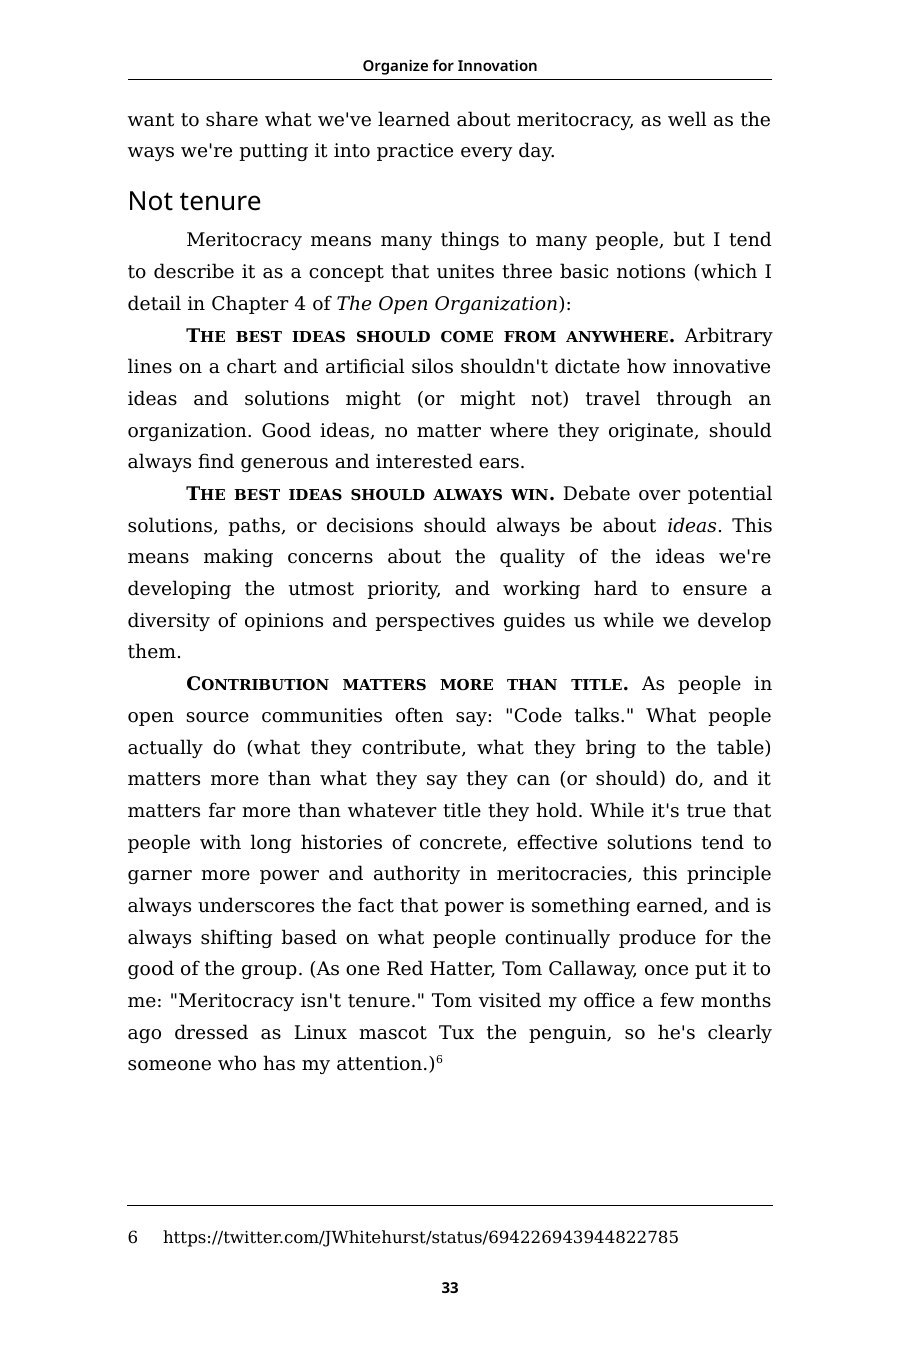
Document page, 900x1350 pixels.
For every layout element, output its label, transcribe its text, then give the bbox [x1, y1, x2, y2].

text The best ideas should always win. Debate over potential solutions, paths, or decisions should always be about ideas. This means making concerns about the quality of the ideas we're developing the utmost priority, and working hard to ensure a diversity of opinions and perspectives guides us while we develop them. [127, 483, 772, 663]
text https://twitter.com/JWhitehurst/status/694226943944822785 [127, 1228, 772, 1247]
text Contribution matters more than title. As people in open source communities often say: "Code talks." What people actually do (what they contribute, what they bring to the table) matters more than what they say they can (or should) do, and it matters far more than whatever title they hold. While it's true that people with long histories of concrete, effective solutions tend to garner more power and authority in meritocracies, this principle always underscores the fact that power is something earned, and is always shifting based on what people continually produce for the good of the group. (As one Red Hatter, Tom Callaway, once put it to me: "Meritocracy isn't tenure." Tom visited my office a few months ago dressed as Linux mascot Tux the penguin, so he's clearly someone who has my attention.) [127, 673, 772, 1075]
subtitle Not tenure [127, 187, 772, 217]
text want to share what we've learned about meritocracy, as well as the ways we're putting it into practice every day. [127, 109, 772, 162]
text The best ideas should come from anywhere. Arbitrary lines on a chart and artificial silos shouldn't dictate how innovative ideas and solutions might (or might not) travel through an organization. Good ideas, no matter where they originate, should always find generous and interested ears. [127, 324, 772, 473]
text Meritocracy means many things to many people, but I tend to describe it as a concept that unites three basic notions (which I detail in Chapter 4 of The Open Organization): [127, 229, 772, 315]
